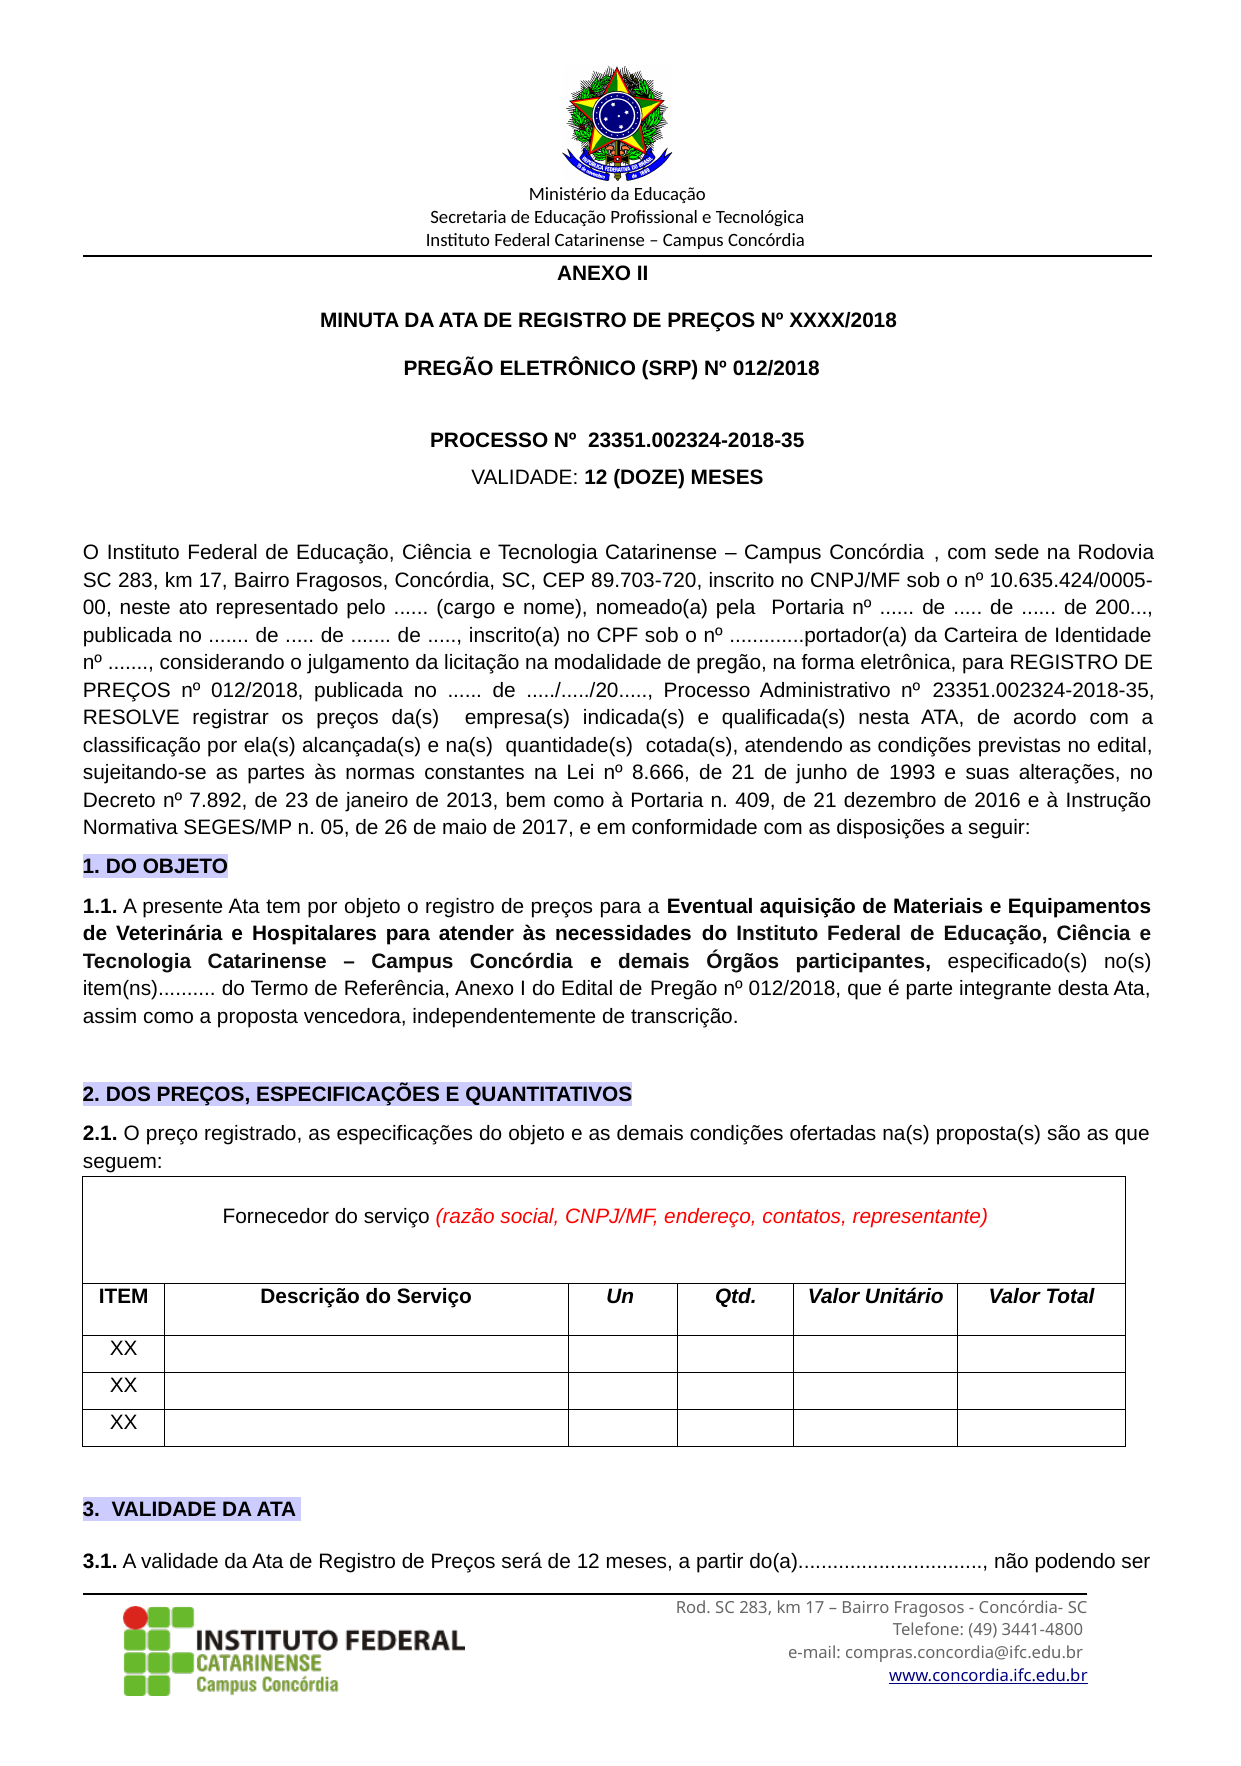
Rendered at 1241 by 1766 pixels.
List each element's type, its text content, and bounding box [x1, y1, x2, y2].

table_cell Qtd. [678, 1284, 793, 1335]
text 3.1. A validade da Ata de Registro de Preços será de 12 meses, a partir do(a)................................, não podendo ser [83, 1549, 1152, 1573]
table_cell [958, 1373, 1125, 1409]
table_cell XX [83, 1373, 164, 1409]
table_cell Valor Total [958, 1284, 1125, 1335]
text 1.1. A presente Ata tem por objeto o registro de preços para a Eventual aquisição de Materiais e Equipamentos de Veterinária e Hospitalares para atender às necessidades do Instituto Federal de Educação, Ciência e Tecnologia Catarinense – Campus Concórdia e demais Órgãos participantes, especificado(s) no(s) item(ns).......... do Termo de Referência, Anexo I do Edital de Pregão nº 012/2018, que é parte integrante desta Ata, assim como a proposta vencedora, independentemente de transcrição. [83, 893, 1152, 1027]
table_cell [794, 1410, 957, 1446]
table_cell Valor Unitário [794, 1284, 957, 1335]
table_header Fornecedor do serviço (razão social, CNPJ/MF, endereço, contatos, representante) [83, 1177, 1125, 1283]
table_cell [958, 1410, 1125, 1446]
table_cell [958, 1336, 1125, 1372]
table_cell Descrição do Serviço [165, 1284, 568, 1335]
text 2. DOS PREÇOS, ESPECIFICAÇÕES E QUANTITATIVOS [82, 1082, 1152, 1106]
table_cell [165, 1373, 568, 1409]
table_cell [678, 1410, 793, 1446]
text 1. DO OBJETO [82, 854, 1152, 878]
table_cell [794, 1336, 957, 1372]
text 3. VALIDADE DA ATA [82, 1497, 1152, 1521]
text PROCESSO Nº 23351.002324-2018-35 [83, 428, 1152, 452]
table_cell [165, 1336, 568, 1372]
table_cell Un [569, 1284, 677, 1335]
picture [123, 1606, 465, 1696]
table_cell XX [83, 1410, 164, 1446]
text 2.1. O preço registrado, as especificações do objeto e as demais condições ofertadas na(s) proposta(s) são as que seguem: [83, 1121, 1152, 1173]
table_cell [569, 1410, 677, 1446]
table_cell [794, 1373, 957, 1409]
table_cell XX [83, 1336, 164, 1372]
text VALIDADE: 12 (DOZE) MESES [83, 464, 1152, 488]
table_cell [165, 1410, 568, 1446]
text O Instituto Federal de Educação, Ciência e Tecnologia Catarinense – Campus Concórdia , com sede na Rodovia SC 283, km 17, Bairro Fragosos, Concórdia, SC, CEP 89.703-720, inscrito no CNPJ/MF sob o nº 10.635.424/0005-00, neste ato representado pelo ...... (cargo e nome), nomeado(a) pela Portaria nº ...... de ..... de ...... de 200..., publicada no ....... de ..... de ....... de ....., inscrito(a) no CPF sob o nº .............portador(a) da Carteira de Identidade nº ......., considerando o julgamento da licitação na modalidade de pregão, na forma eletrônica, para REGISTRO DE PREÇOS nº 012/2018, publicada no ...... de ...../...../20....., Processo Administrativo nº 23351.002324-2018-35, RESOLVE registrar os preços da(s) empresa(s) indicada(s) e qualificada(s) nesta ATA, de acordo com a classificação por ela(s) alcançada(s) e na(s) quantidade(s) cotada(s), atendendo as condições previstas no edital, sujeitando-se as partes às normas constantes na Lei nº 8.666, de 21 de junho de 1993 e suas alterações, no Decreto nº 7.892, de 23 de janeiro de 2013, bem como à Portaria n. 409, de 21 dezembro de 2016 e à Instrução Normativa SEGES/MP n. 05, de 26 de maio de 2017, e em conformidade com as disposições a seguir: [83, 540, 1154, 839]
text PREGÃO ELETRÔNICO (SRP) Nº 012/2018 [83, 356, 1134, 380]
table_cell [678, 1336, 793, 1372]
text MINUTA DA ATA DE REGISTRO DE PREÇOS Nº XXXX/2018 [83, 308, 1134, 332]
table_cell [678, 1373, 793, 1409]
table_cell [569, 1336, 677, 1372]
table_cell ITEM [83, 1284, 164, 1335]
text ANEXO ii [83, 260, 1134, 284]
table_cell [569, 1373, 677, 1409]
